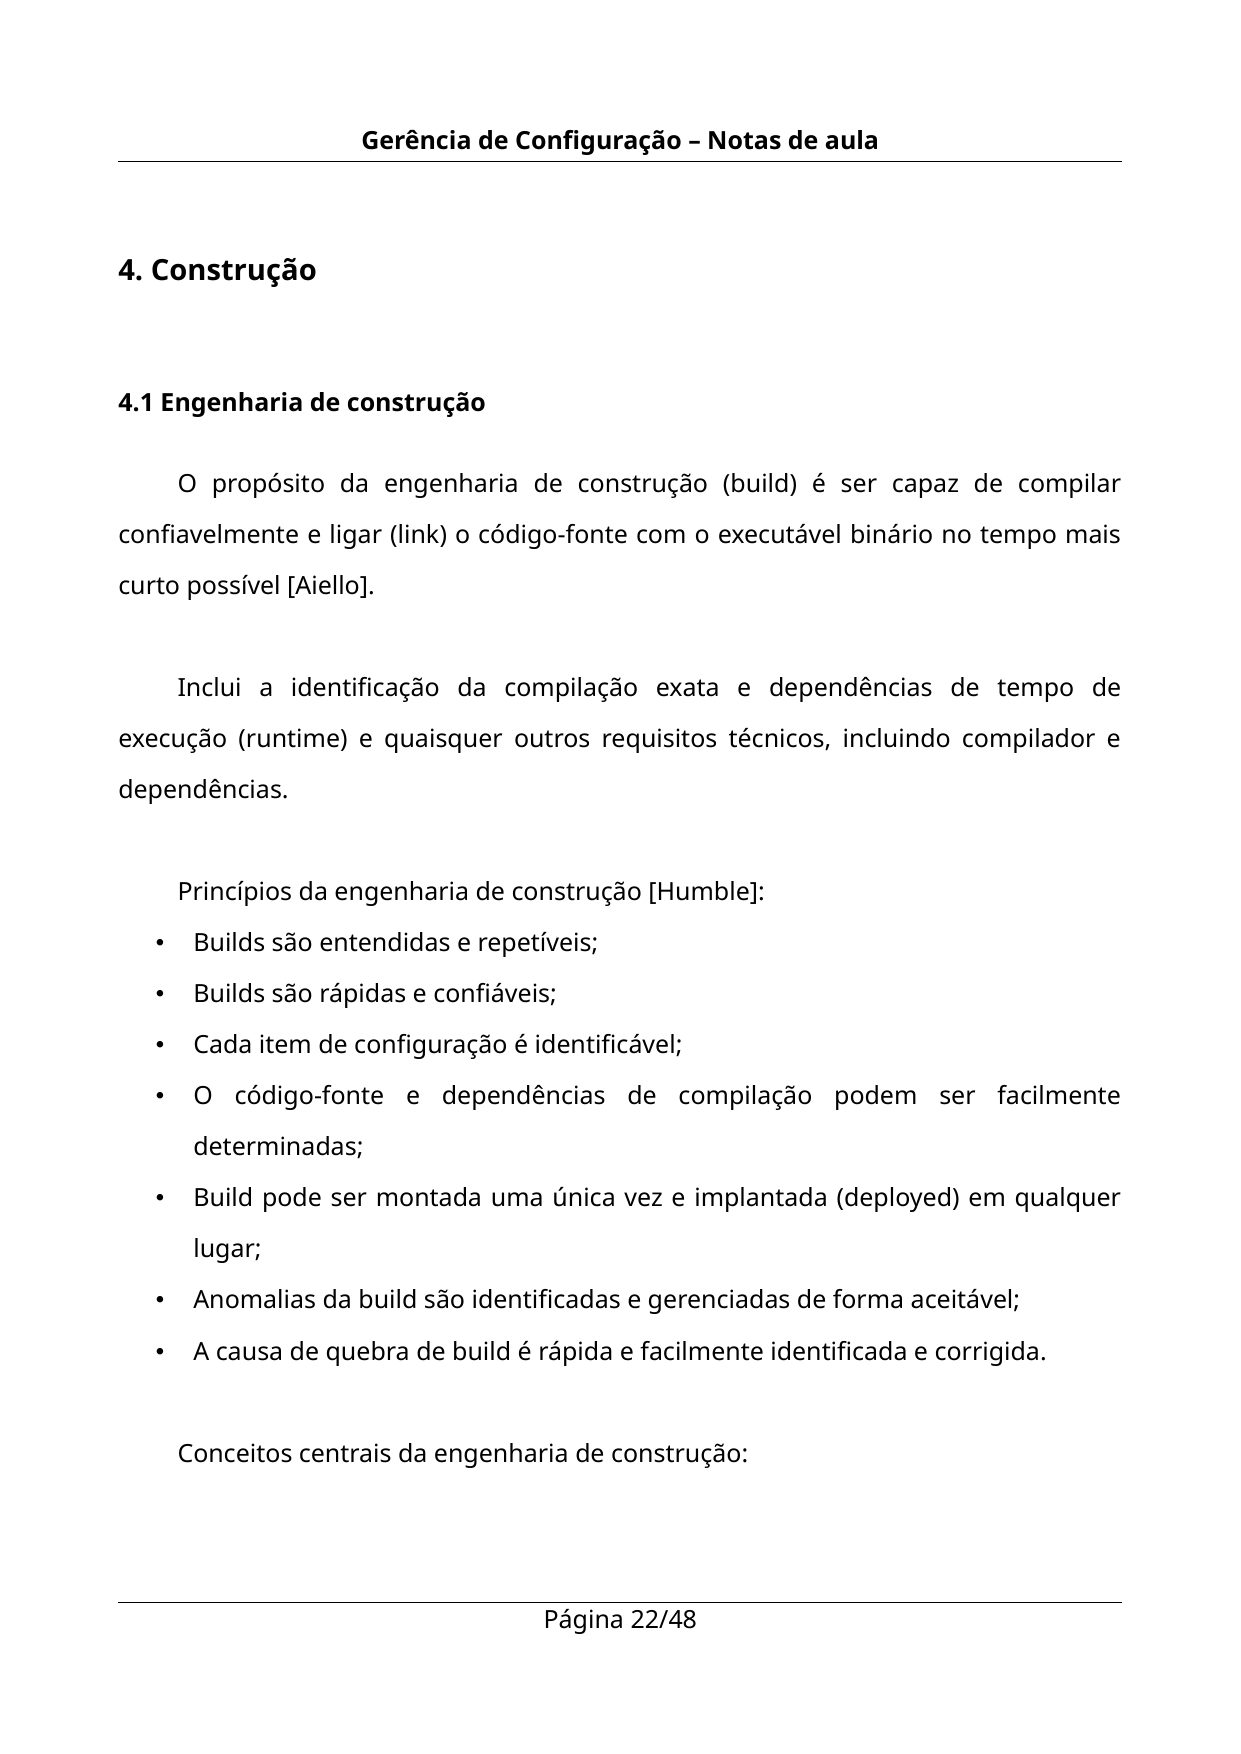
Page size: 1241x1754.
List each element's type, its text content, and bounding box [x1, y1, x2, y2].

list Anomalias da build são identificadas e gerenciadas de forma aceitável; [156, 1282, 1122, 1316]
text Princípios da engenharia de construção [Humble]: [118, 874, 1122, 908]
subtitle 4.1 Engenharia de construção [118, 385, 1122, 419]
list A causa de quebra de build é rápida e facilmente identificada e corrigida. [156, 1333, 1122, 1367]
list Builds são rápidas e confiáveis; [156, 976, 1122, 1010]
list Cada item de configuração é identificável; [156, 1027, 1122, 1061]
subtitle 4. Construção [118, 249, 1122, 289]
list O código-fonte e dependências de compilação podem ser facilmente determinadas; [156, 1078, 1122, 1163]
list Builds são entendidas e repetíveis; [156, 925, 1122, 959]
text Conceitos centrais da engenharia de construção: [118, 1435, 1122, 1469]
text O propósito da engenharia de construção (build) é ser capaz de compilar confiavelmente e ligar (link) o código-fonte com o executável binário no tempo mais curto possível [Aiello]. [118, 465, 1122, 602]
list Build pode ser montada uma única vez e implantada (deployed) em qualquer lugar; [156, 1180, 1122, 1265]
text Inclui a identificação da compilação exata e dependências de tempo de execução (runtime) e quaisquer outros requisitos técnicos, incluindo compilador e dependências. [118, 669, 1122, 806]
